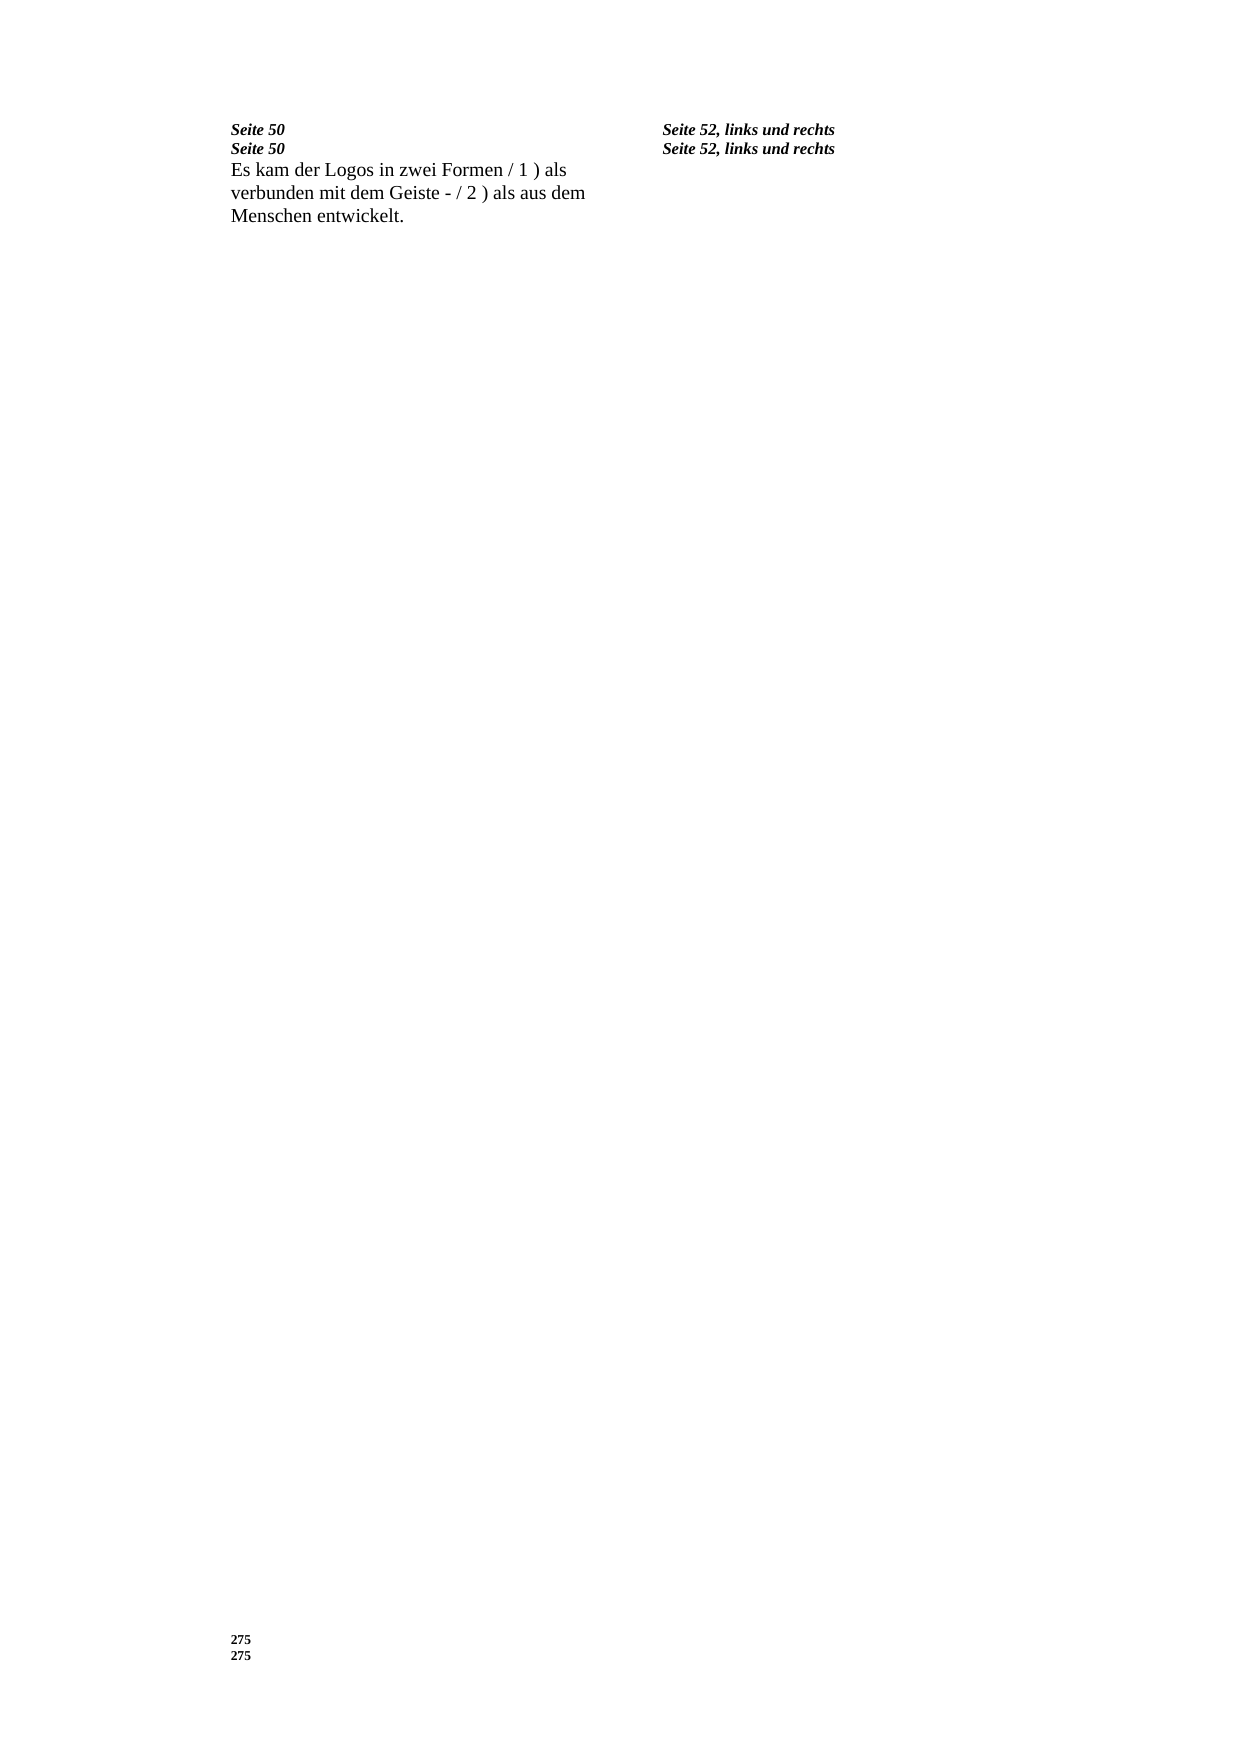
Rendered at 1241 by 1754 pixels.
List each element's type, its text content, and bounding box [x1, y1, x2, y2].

text Es kam der Logos in zwei Formen / 1 ) als verbunden mit dem Geiste - / 2 ) als aus dem Menschen entwickelt. [231, 158, 609, 227]
